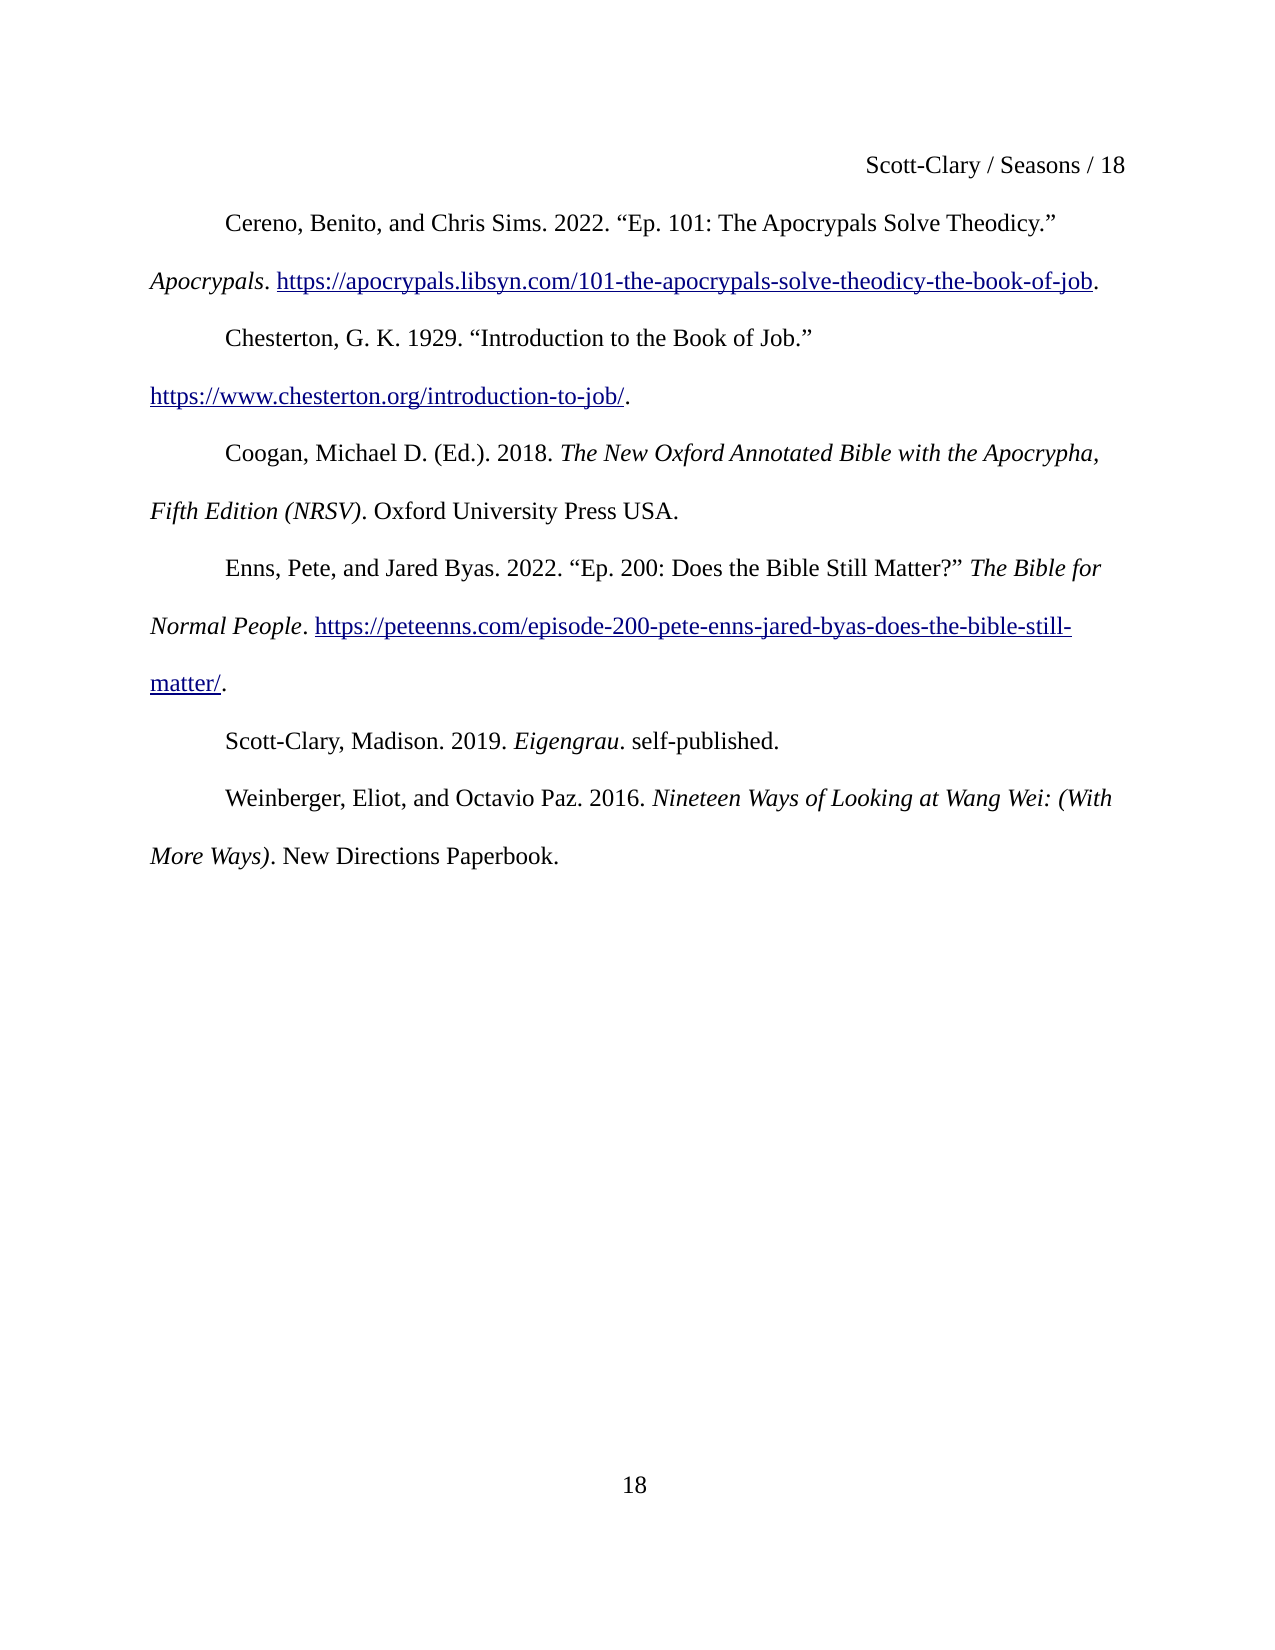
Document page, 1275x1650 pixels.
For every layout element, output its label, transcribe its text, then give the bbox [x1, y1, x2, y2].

text Chesterton, G. K. 1929. “Introduction to the Book of Job.” https://www.chesterton.org/introduction-to-job/. [150, 323, 1125, 409]
text Cereno, Benito, and Chris Sims. 2022. “Ep. 101: The Apocrypals Solve Theodicy.” Apocrypals. https://apocrypals.libsyn.com/101-the-apocrypals-solve-theodicy-the-book-of-job. [150, 208, 1125, 294]
text Weinberger, Eliot, and Octavio Paz. 2016. Nineteen Ways of Looking at Wang Wei: (With More Ways). New Directions Paperbook. [150, 783, 1125, 869]
text Enns, Pete, and Jared Byas. 2022. “Ep. 200: Does the Bible Still Matter?” The Bible for Normal People. https://peteenns.com/episode-200-pete-enns-jared-byas-does-the-bible-still-matter/. [150, 553, 1125, 697]
text Scott-Clary, Madison. 2019. Eigengrau. self-published. [150, 726, 1125, 754]
text Coogan, Michael D. (Ed.). 2018. The New Oxford Annotated Bible with the Apocrypha, Fifth Edition (NRSV). Oxford University Press USA. [150, 438, 1125, 524]
